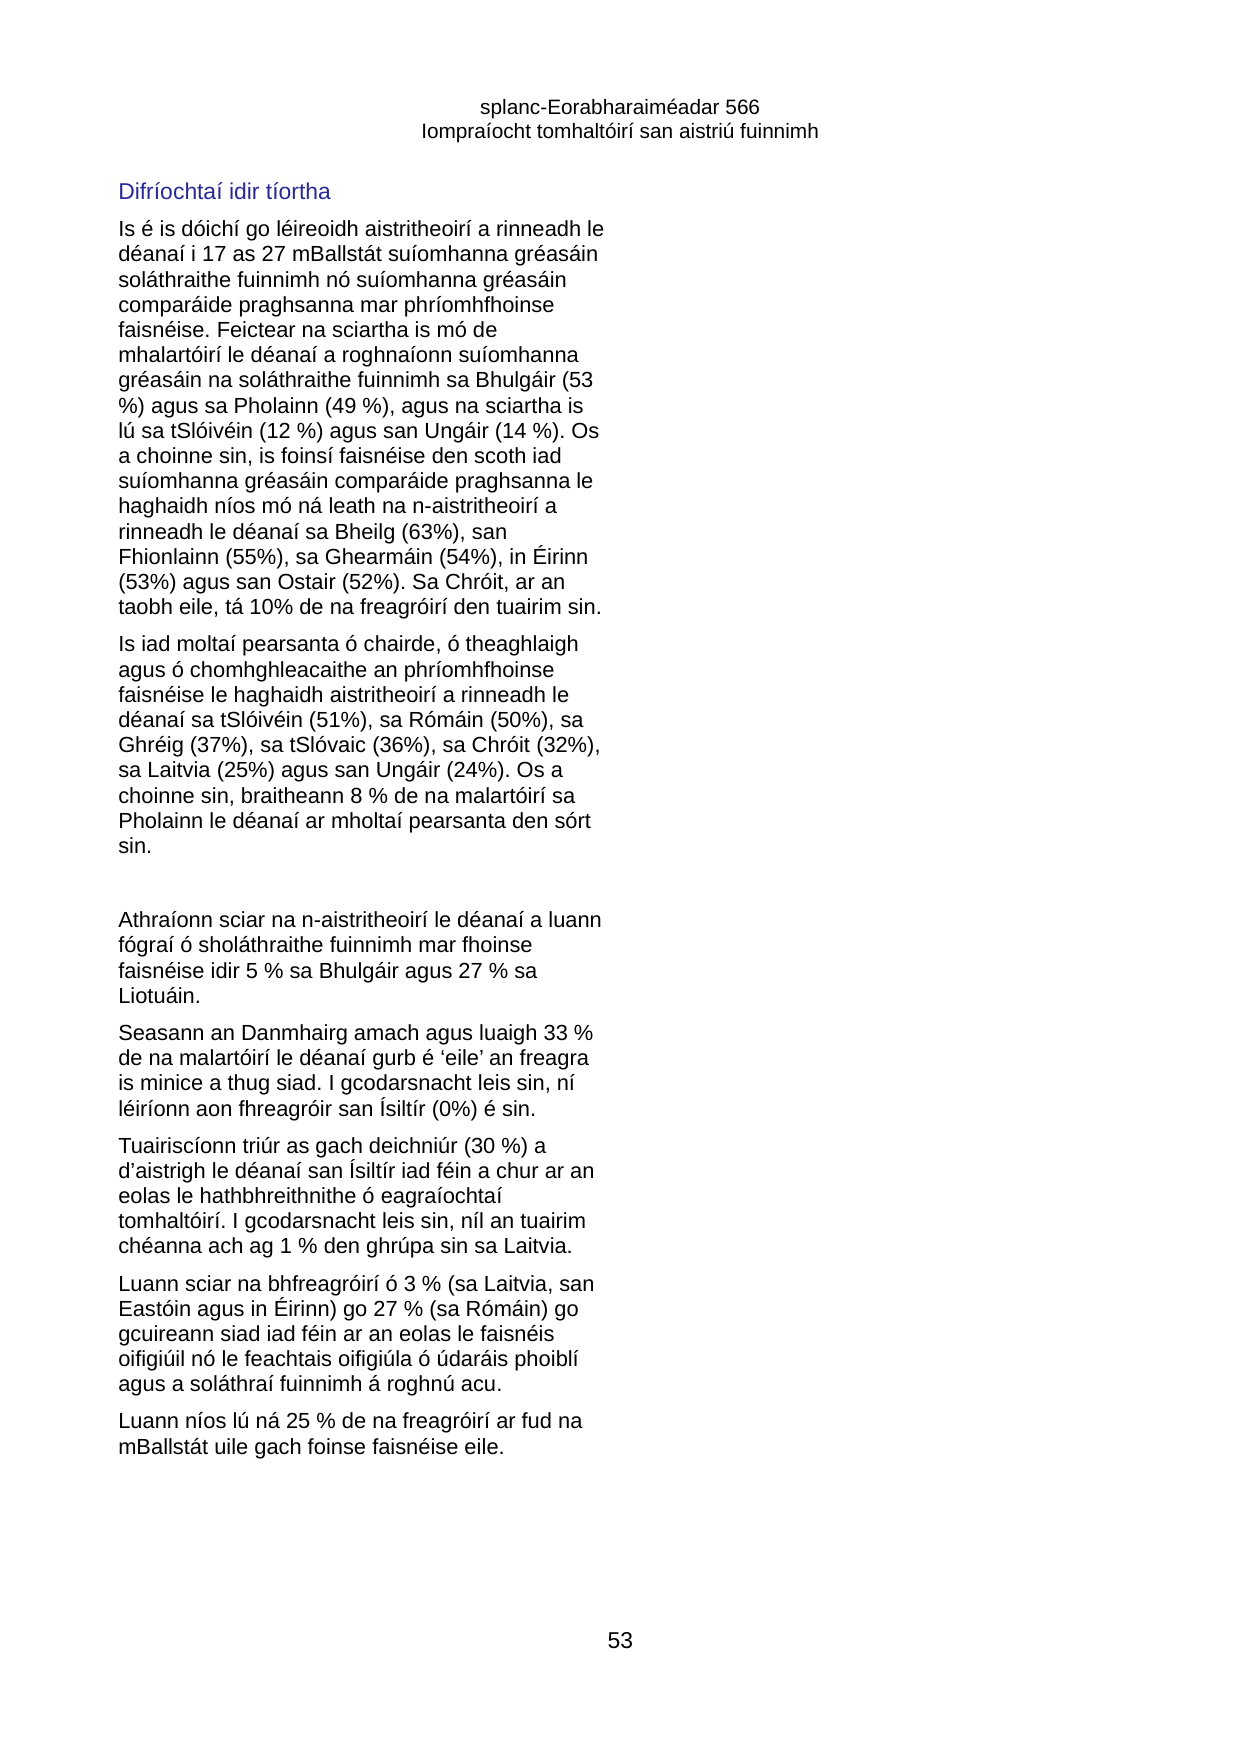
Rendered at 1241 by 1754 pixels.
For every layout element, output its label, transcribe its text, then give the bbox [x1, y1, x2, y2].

text Is é is dóichí go léireoidh aistritheoirí a rinneadh le déanaí i 17 as 27 mBallstát suíomhanna gréasáin soláthraithe fuinnimh nó suíomhanna gréasáin comparáide praghsanna mar phríomhfhoinse faisnéise. Feictear na sciartha is mó de mhalartóirí le déanaí a roghnaíonn suíomhanna gréasáin na soláthraithe fuinnimh sa Bhulgáir (53 %) agus sa Pholainn (49 %), agus na sciartha is lú sa tSlóivéin (12 %) agus san Ungáir (14 %). Os a choinne sin, is foinsí faisnéise den scoth iad suíomhanna gréasáin comparáide praghsanna le haghaidh níos mó ná leath na n-aistritheoirí a rinneadh le déanaí sa Bheilg (63%), san Fhionlainn (55%), sa Ghearmáin (54%), in Éirinn (53%) agus san Ostair (52%). Sa Chróit, ar an taobh eile, tá 10% de na freagróirí den tuairim sin. [118, 216, 605, 619]
text Luann níos lú ná 25 % de na freagróirí ar fud na mBallstát uile gach foinse faisnéise eile. [118, 1408, 605, 1459]
text Seasann an Danmhairg amach agus luaigh 33 % de na malartóirí le déanaí gurb é ‘eile’ an freagra is minice a thug siad. I gcodarsnacht leis sin, ní léiríonn aon fhreagróir san Ísiltír (0%) é sin. [118, 1020, 605, 1121]
text Tuairiscíonn triúr as gach deichniúr (30 %) a d’aistrigh le déanaí san Ísiltír iad féin a chur ar an eolas le hathbhreithnithe ó eagraíochtaí tomhaltóirí. I gcodarsnacht leis sin, níl an tuairim chéanna ach ag 1 % den ghrúpa sin sa Laitvia. [118, 1132, 605, 1258]
text Athraíonn sciar na n-aistritheoirí le déanaí a luann fógraí ó sholáthraithe fuinnimh mar fhoinse faisnéise idir 5 % sa Bhulgáir agus 27 % sa Liotuáin. [118, 907, 605, 1008]
text Difríochtaí idir tíortha [118, 178, 605, 204]
text Is iad moltaí pearsanta ó chairde, ó theaghlaigh agus ó chomhghleacaithe an phríomhfhoinse faisnéise le haghaidh aistritheoirí a rinneadh le déanaí sa tSlóivéin (51%), sa Rómáin (50%), sa Ghréig (37%), sa tSlóvaic (36%), sa Chróit (32%), sa Laitvia (25%) agus san Ungáir (24%). Os a choinne sin, braitheann 8 % de na malartóirí sa Pholainn le déanaí ar mholtaí pearsanta den sórt sin. [118, 631, 605, 858]
text Luann sciar na bhfreagróirí ó 3 % (sa Laitvia, san Eastóin agus in Éirinn) go 27 % (sa Rómáin) go gcuireann siad iad féin ar an eolas le faisnéis oifigiúil nó le feachtais oifigiúla ó údaráis phoiblí agus a soláthraí fuinnimh á roghnú acu. [118, 1270, 605, 1396]
